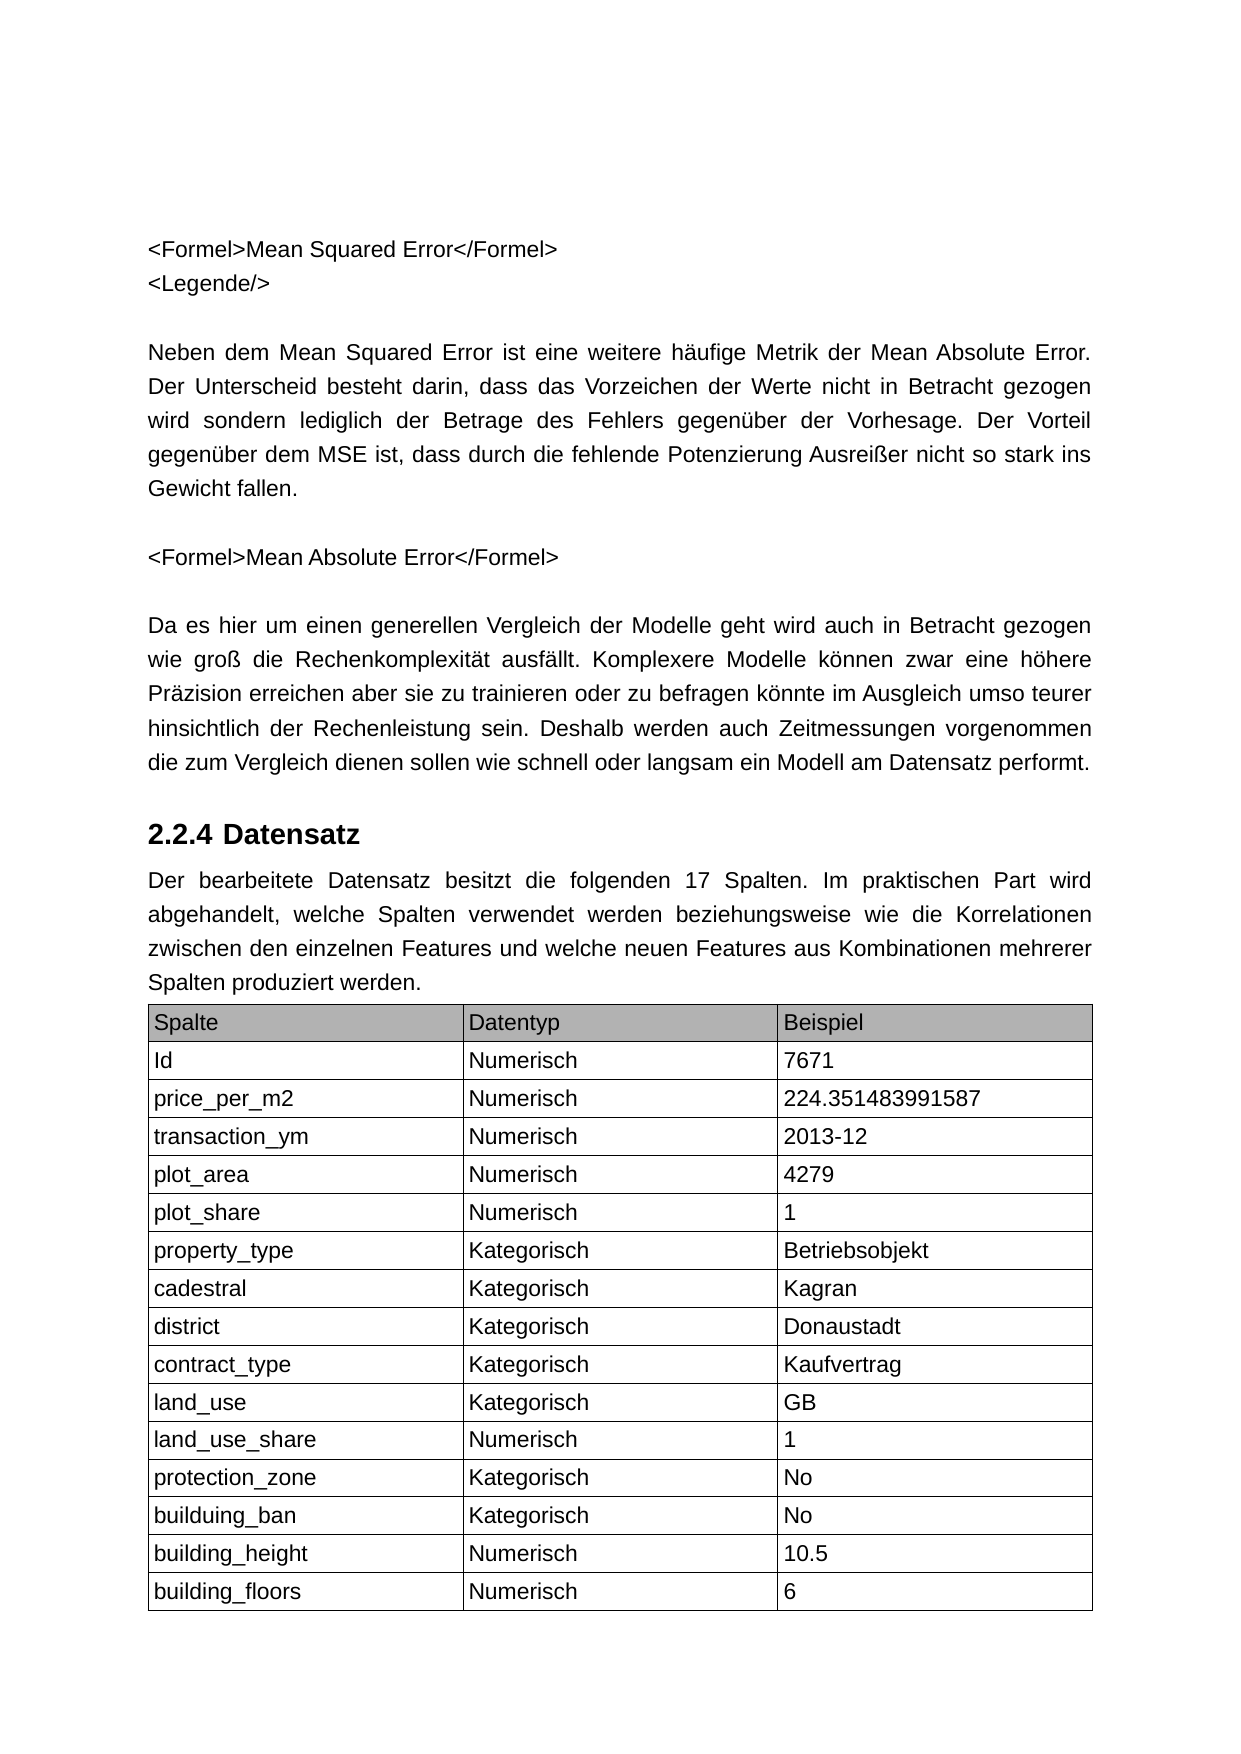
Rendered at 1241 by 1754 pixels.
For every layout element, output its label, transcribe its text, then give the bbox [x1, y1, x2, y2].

table_cell Kategorisch [464, 1346, 777, 1383]
table_cell Numerisch [464, 1118, 777, 1155]
table_cell Betriebsobjekt [778, 1232, 1092, 1269]
table_cell plot_share [149, 1194, 463, 1231]
table_cell Kategorisch [464, 1308, 777, 1345]
table_cell Kategorisch [464, 1270, 777, 1307]
text Da es hier um einen generellen Vergleich der Modelle geht wird auch in Betracht gezogen wie groß die Rechenkomplexität ausfällt. Komplexere Modelle können zwar eine höhere Präzision erreichen aber sie zu trainieren oder zu befragen könnte im Ausgleich umso teurer hinsichtlich der Rechenleistung sein. Deshalb werden auch Zeitmessungen vorgenommen die zum Vergleich dienen sollen wie schnell oder langsam ein Modell am Datensatz performt. [148, 612, 1092, 775]
text Neben dem Mean Squared Error ist eine weitere häufige Metrik der Mean Absolute Error. Der Unterscheid besteht darin, dass das Vorzeichen der Werte nicht in Betracht gezogen wird sondern lediglich der Betrage des Fehlers gegenüber der Vorhesage. Der Vorteil gegenüber dem MSE ist, dass durch die fehlende Potenzierung Ausreißer nicht so stark ins Gewicht fallen. [148, 339, 1092, 502]
table_header Spalte [149, 1005, 463, 1041]
table_cell Kategorisch [464, 1497, 777, 1534]
table_cell plot_area [149, 1156, 463, 1193]
table_cell No [778, 1460, 1092, 1496]
table_cell 10.5 [778, 1535, 1092, 1572]
table_cell 1 [778, 1194, 1092, 1231]
table_cell Numerisch [464, 1422, 777, 1458]
table_cell land_use_share [149, 1422, 463, 1458]
table_cell Numerisch [464, 1156, 777, 1193]
table_cell Numerisch [464, 1080, 777, 1117]
text <Legende/> [148, 270, 1092, 297]
table_cell building_height [149, 1535, 463, 1572]
text Der bearbeitete Datensatz besitzt die folgenden 17 Spalten. Im praktischen Part wird abgehandelt, welche Spalten verwendet werden beziehungsweise wie die Korrelationen zwischen den einzelnen Features und welche neuen Features aus Kombinationen mehrerer Spalten produziert werden. [148, 867, 1092, 996]
table_cell district [149, 1308, 463, 1345]
table_cell 7671 [778, 1042, 1092, 1079]
table_cell No [778, 1497, 1092, 1534]
text <Formel>Mean Absolute Error</Formel> [148, 544, 1092, 570]
table_cell 2013-12 [778, 1118, 1092, 1155]
table_cell Kategorisch [464, 1460, 777, 1496]
table_cell Kagran [778, 1270, 1092, 1307]
table_cell Kategorisch [464, 1384, 777, 1421]
table_cell Numerisch [464, 1042, 777, 1079]
table_cell 6 [778, 1573, 1092, 1610]
table_cell Numerisch [464, 1194, 777, 1231]
subtitle Datensatz [148, 817, 1092, 851]
table_cell Numerisch [464, 1573, 777, 1610]
table_cell protection_zone [149, 1460, 463, 1496]
table_cell 224.351483991587 [778, 1080, 1092, 1117]
table_cell price_per_m2 [149, 1080, 463, 1117]
table_header Datentyp [464, 1005, 777, 1041]
table_cell Id [149, 1042, 463, 1079]
table_cell builduing_ban [149, 1497, 463, 1534]
table_cell Numerisch [464, 1535, 777, 1572]
table_cell GB [778, 1384, 1092, 1421]
table_cell 4279 [778, 1156, 1092, 1193]
table_cell cadestral [149, 1270, 463, 1307]
table_cell building_floors [149, 1573, 463, 1610]
table_cell Donaustadt [778, 1308, 1092, 1345]
table_cell contract_type [149, 1346, 463, 1383]
table_cell transaction_ym [149, 1118, 463, 1155]
table_cell 1 [778, 1422, 1092, 1458]
table_cell property_type [149, 1232, 463, 1269]
table_cell land_use [149, 1384, 463, 1421]
table_cell Kaufvertrag [778, 1346, 1092, 1383]
table_cell Kategorisch [464, 1232, 777, 1269]
text <Formel>Mean Squared Error</Formel> [148, 236, 1092, 263]
table_header Beispiel [778, 1005, 1092, 1041]
